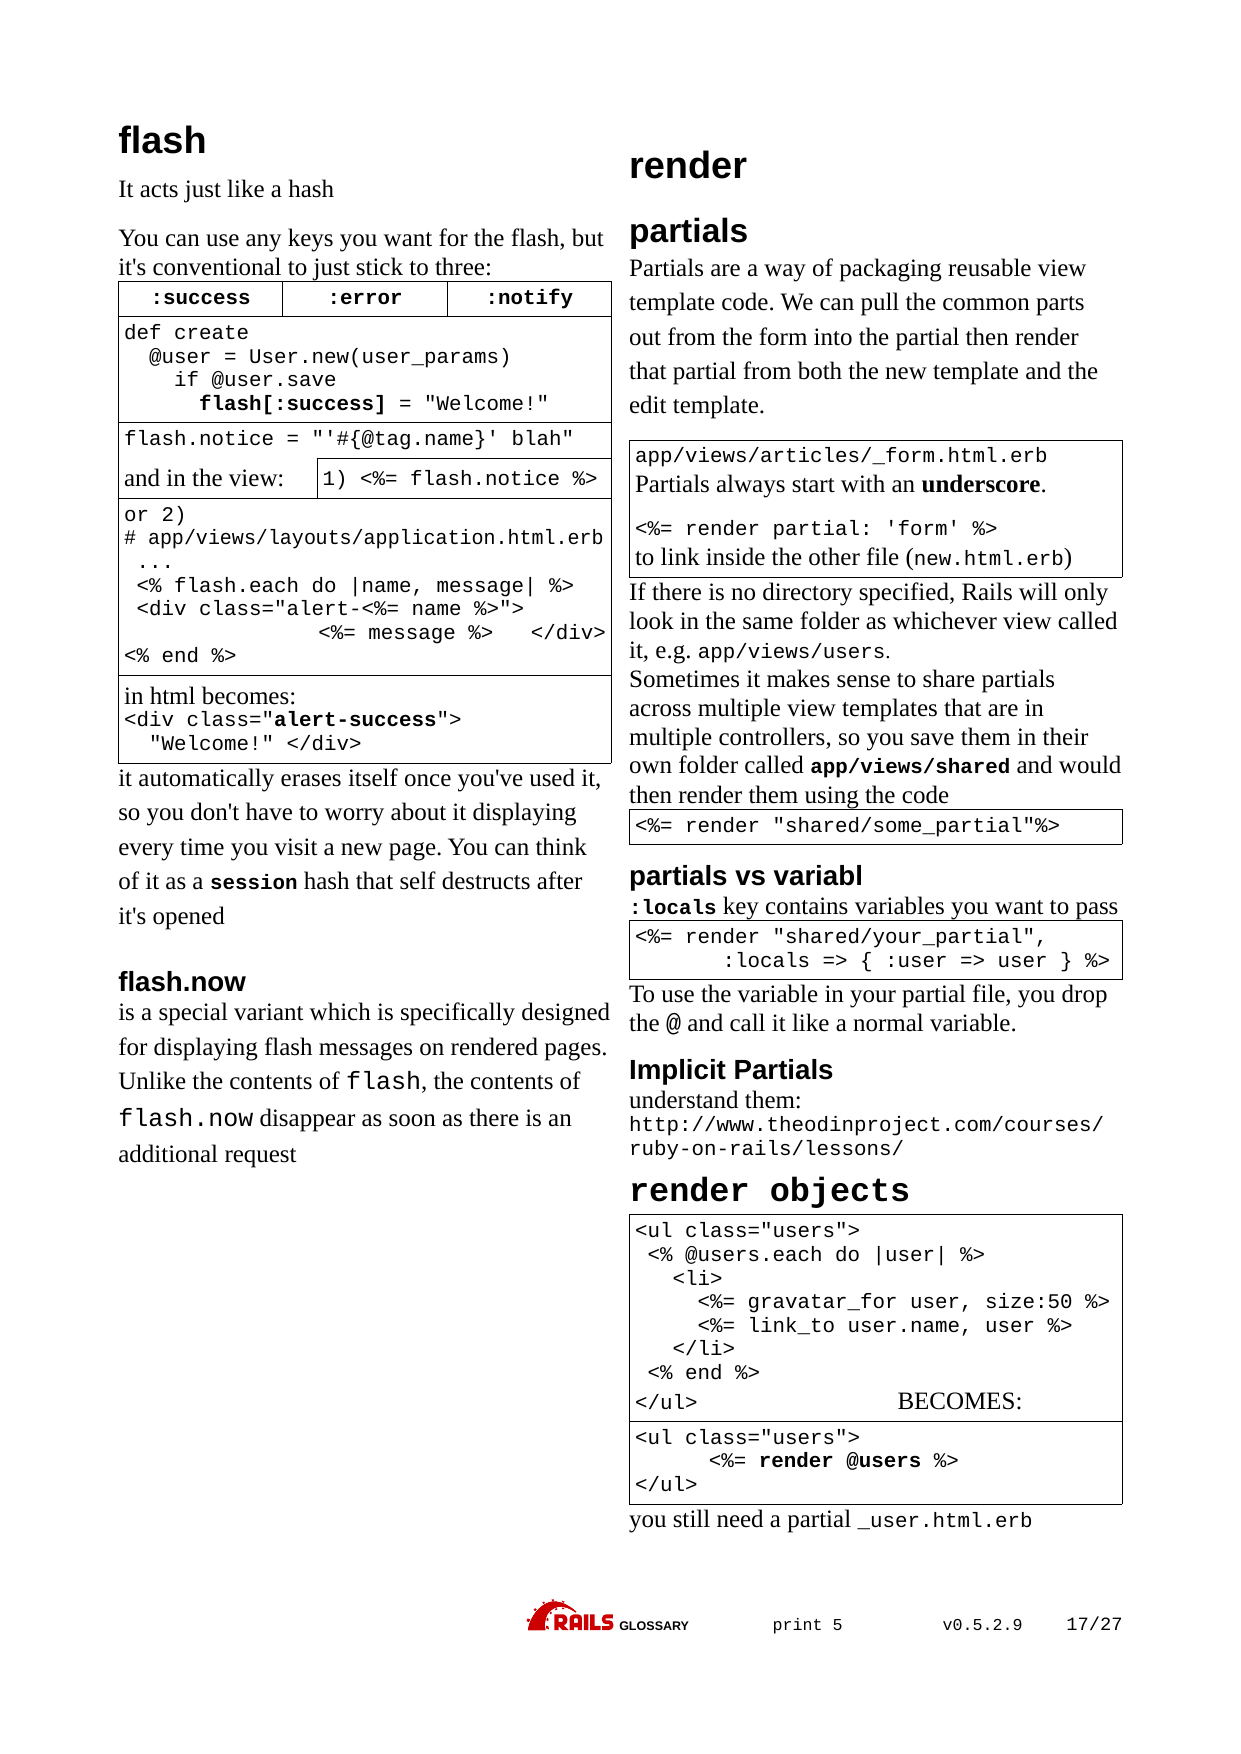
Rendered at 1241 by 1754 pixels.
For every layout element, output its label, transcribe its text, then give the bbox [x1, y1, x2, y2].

table_header :notify [448, 282, 611, 316]
subtitle flash.now [118, 965, 611, 997]
text you still need a partial _user.html.erb [629, 1505, 1122, 1533]
table_cell <ul class="users"> <%= render @users %> </ul> [630, 1422, 1122, 1503]
subtitle flash [118, 118, 611, 162]
subtitle partials vs variabl [629, 859, 1122, 891]
text is a special variant which is specifically designed for displaying flash messages on rendered pages. Unlike the contents of flash, the contents of flash.now disappear as soon as there is an additional request [118, 997, 611, 1168]
table_cell or 2) # app/views/layouts/application.html.erb ... <% flash.each do |name, message| %> <div class="alert-<%= name %>"> <%= message %> </div> <% end %> [119, 499, 611, 675]
table_header <ul class="users"> <% @users.each do |user| %> <li> <%= gravatar_for user, size:50 %> <%= link_to user.name, user %> </li> <% end %> </ul> BECOMES: [630, 1215, 1122, 1421]
table_header def create @user = User.new(user_params) if @user.save flash[:success] = "Welcome!" [119, 317, 611, 422]
table_header <%= render "shared/some_partial"%> [630, 810, 1122, 844]
table_cell 1) <%= flash.notice %> [318, 459, 611, 498]
text To use the variable in your partial file, you drop the @ and call it like a normal variable. [629, 980, 1122, 1039]
table_cell flash.notice = "'#{@tag.name}' blah" [119, 423, 611, 457]
subtitle Implicit Partials [629, 1054, 1122, 1086]
subtitle render objects [629, 1173, 1122, 1211]
table_cell and in the view: [119, 458, 317, 498]
text http://www.theodinproject.com/courses/ruby-on-rails/lessons/ [629, 1114, 1122, 1162]
text :locals key contains variables you want to pass [629, 891, 1122, 920]
text If there is no directory specified, Rails will only look in the same folder as whichever view called it, e.g. app/views/users. [629, 578, 1122, 664]
table_cell in html becomes: <div class="alert-success"> "Welcome!" </div> [119, 676, 611, 762]
text It acts just like a hash [118, 174, 611, 203]
table_header app/views/articles/_form.html.erb Partials always start with an underscore. <%= render partial: 'form' %> to link inside the other file (new.html.erb) [630, 441, 1122, 577]
subtitle partials [629, 211, 1122, 250]
text You can use any keys you want for the flash, but it's conventional to just stick to three: [118, 223, 611, 281]
table_header :error [283, 282, 447, 316]
text it automatically erases itself once you've used it, so you don't have to worry about it displaying every time you visit a new page. You can think of it as a session hash that self destructs after it's opened [118, 764, 611, 930]
text Sometimes it makes sense to share partials across multiple view templates that are in multiple controllers, so you save them in their own folder called app/views/shared and would then render them using the code [629, 664, 1122, 809]
text understand them: [629, 1086, 1122, 1114]
table_header :success [119, 282, 282, 316]
text Partials are a way of packaging reusable view template code. We can pull the common parts out from the form into the partial then render that partial from both the new template and the edit template. [629, 253, 1122, 419]
table_header <%= render "shared/your_partial", :locals => { :user => user } %> [630, 921, 1122, 979]
subtitle render [629, 143, 1122, 187]
